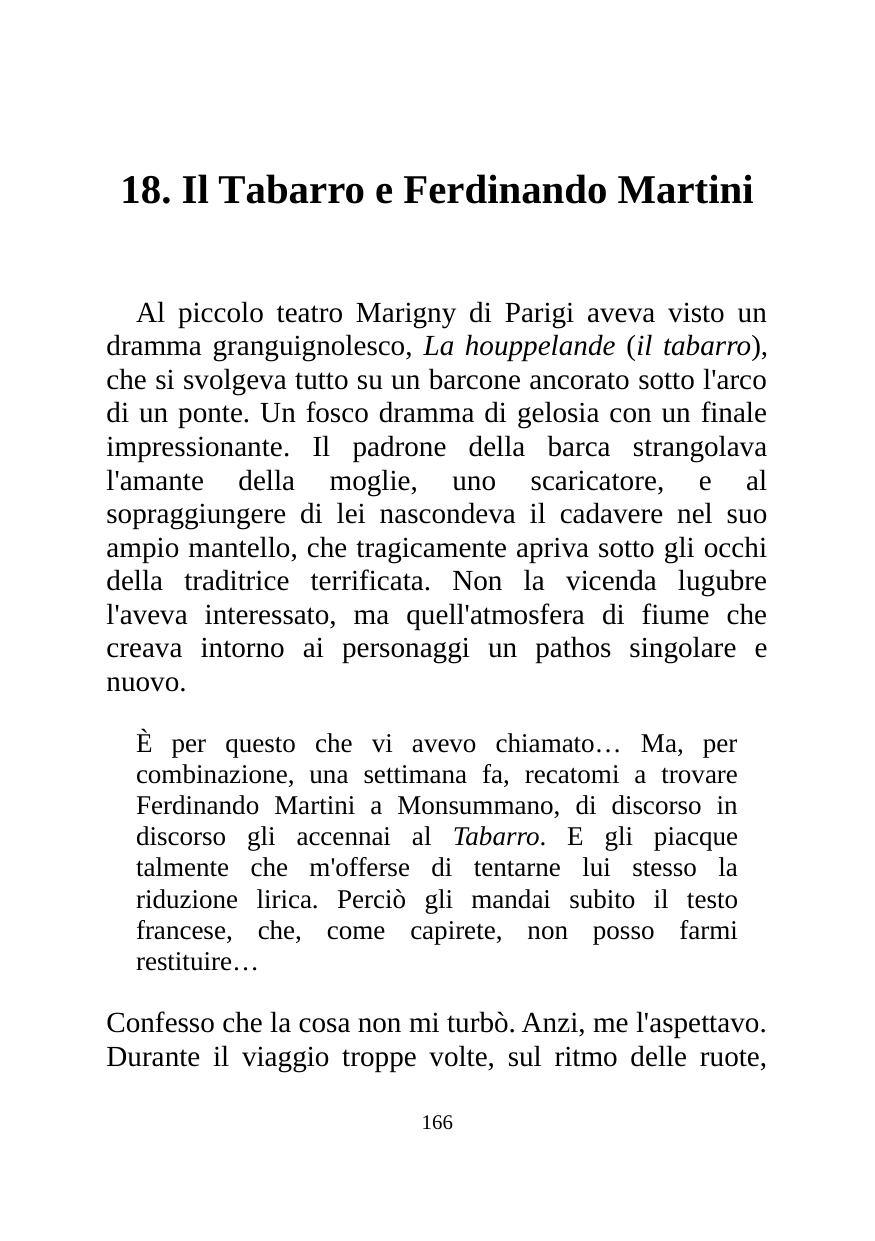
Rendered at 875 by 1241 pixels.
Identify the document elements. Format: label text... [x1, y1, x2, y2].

text Al piccolo teatro Marigny di Parigi aveva visto un dramma granguignolesco, La houppelande (il tabarro), che si svolgeva tutto su un barcone ancorato sotto l'arco di un ponte. Un fosco dramma di gelosia con un finale impressionante. Il padrone della barca strangolava l'amante della moglie, uno scaricatore, e al sopraggiungere di lei nascondeva il cadavere nel suo ampio mantello, che tragicamente apriva sotto gli occhi della traditrice terrificata. Non la vicenda lugubre l'aveva interessato, ma quell'atmosfera di fiume che creava intorno ai personaggi un pathos singolare e nuovo. [106, 295, 768, 697]
text Confesso che la cosa non mi turbò. Anzi, me l'aspettavo. Durante il viaggio troppe volte, sul ritmo delle ruote, [106, 1006, 768, 1073]
text È per questo che vi avevo chiamato… Ma, per combinazione, una settimana fa, recatomi a trovare Ferdinando Martini a Monsummano, di discorso in discorso gli accennai al Tabarro. E gli piacque talmente che m'offerse di tentarne lui stesso la riduzione lirica. Perciò gli mandai subito il testo francese, che, come capirete, non posso farmi restituire… [136, 727, 738, 976]
subtitle 18. Il Tabarro e Ferdinando Martini [106, 165, 768, 212]
